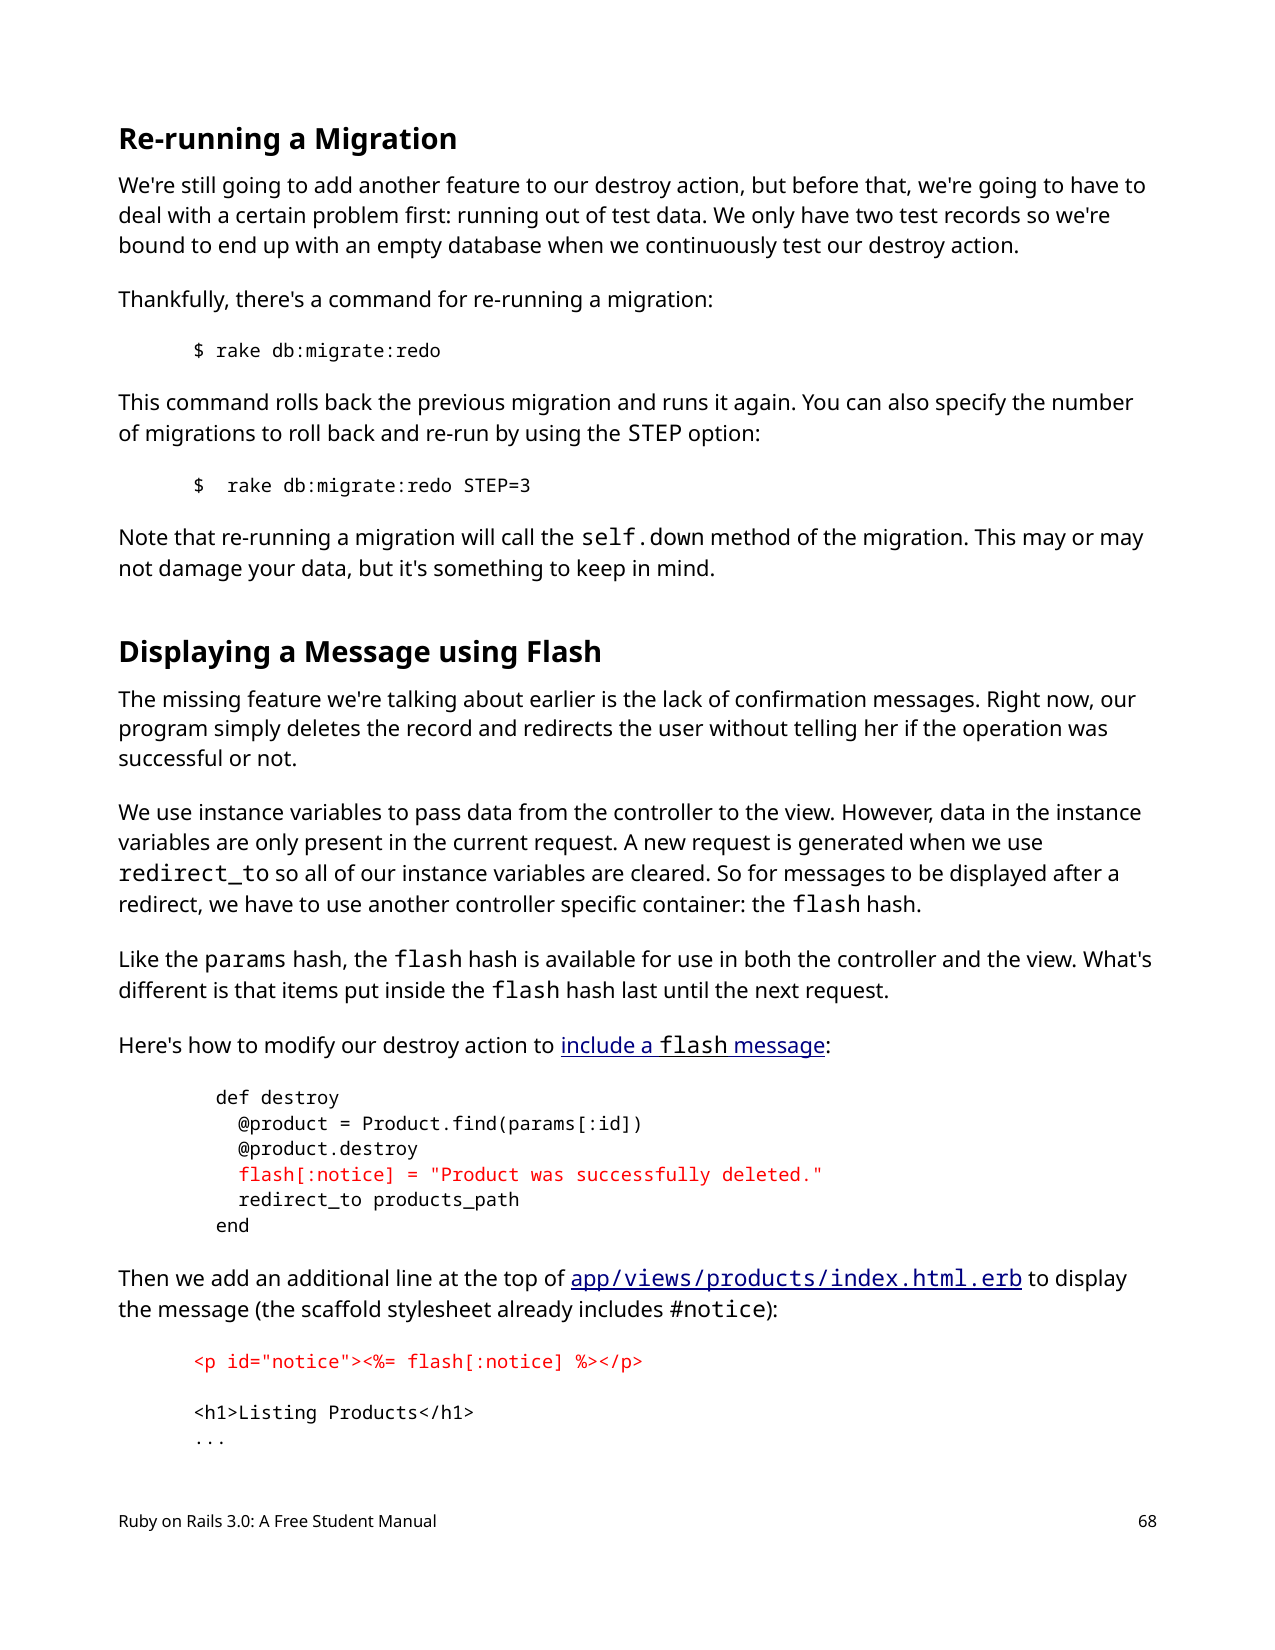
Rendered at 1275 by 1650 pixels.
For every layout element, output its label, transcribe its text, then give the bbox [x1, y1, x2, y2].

text This command rolls back the previous migration and runs it again. You can also specify the number of migrations to roll back and re-run by using the STEP option: [118, 387, 1157, 448]
text <p id="notice"><%= flash[:notice] %></p> <h1>Listing Products</h1> ... [193, 1348, 1157, 1450]
text We use instance variables to pass data from the controller to the view. However, data in the instance variables are only present in the current request. A new request is generated when we use redirect_to so all of our instance variables are cleared. So for messages to be displayed after a redirect, we have to use another controller specific container: the flash hash. [118, 797, 1157, 919]
text Here's how to modify our destroy action to include a flash message: [118, 1029, 1157, 1061]
text The missing feature we're talking about earlier is the lack of confirmation messages. Right now, our program simply deletes the record and redirects the user without telling her if the operation was successful or not. [118, 683, 1157, 773]
text Like the params hash, the flash hash is available for use in both the controller and the view. What's different is that items put inside the flash hash last until the next request. [118, 943, 1157, 1005]
subtitle Re-running a Migration [118, 118, 1157, 158]
text Thankfully, there's a command for re-running a migration: [118, 284, 1157, 313]
text Then we add an additional line at the top of app/views/products/index.html.erb to display the message (the scaffold stylesheet already includes #notice): [118, 1262, 1157, 1324]
text We're still going to add another feature to our destroy action, but before that, we're going to have to deal with a certain problem first: running out of test data. We only have two test records so we're bound to end up with an empty database when we continuously test our destroy action. [118, 170, 1157, 260]
text def destroy @product = Product.find(params[:id]) @product.destroy flash[:notice] = "Product was successfully deleted." redirect_to products_path end [193, 1084, 1157, 1238]
text $ rake db:migrate:redo STEP=3 [193, 472, 1157, 497]
subtitle Displaying a Message using Flash [118, 631, 1157, 671]
text Note that re-running a migration will call the self.down method of the migration. This may or may not damage your data, but it's something to keep in mind. [118, 521, 1157, 582]
text $ rake db:migrate:redo [193, 337, 1157, 363]
